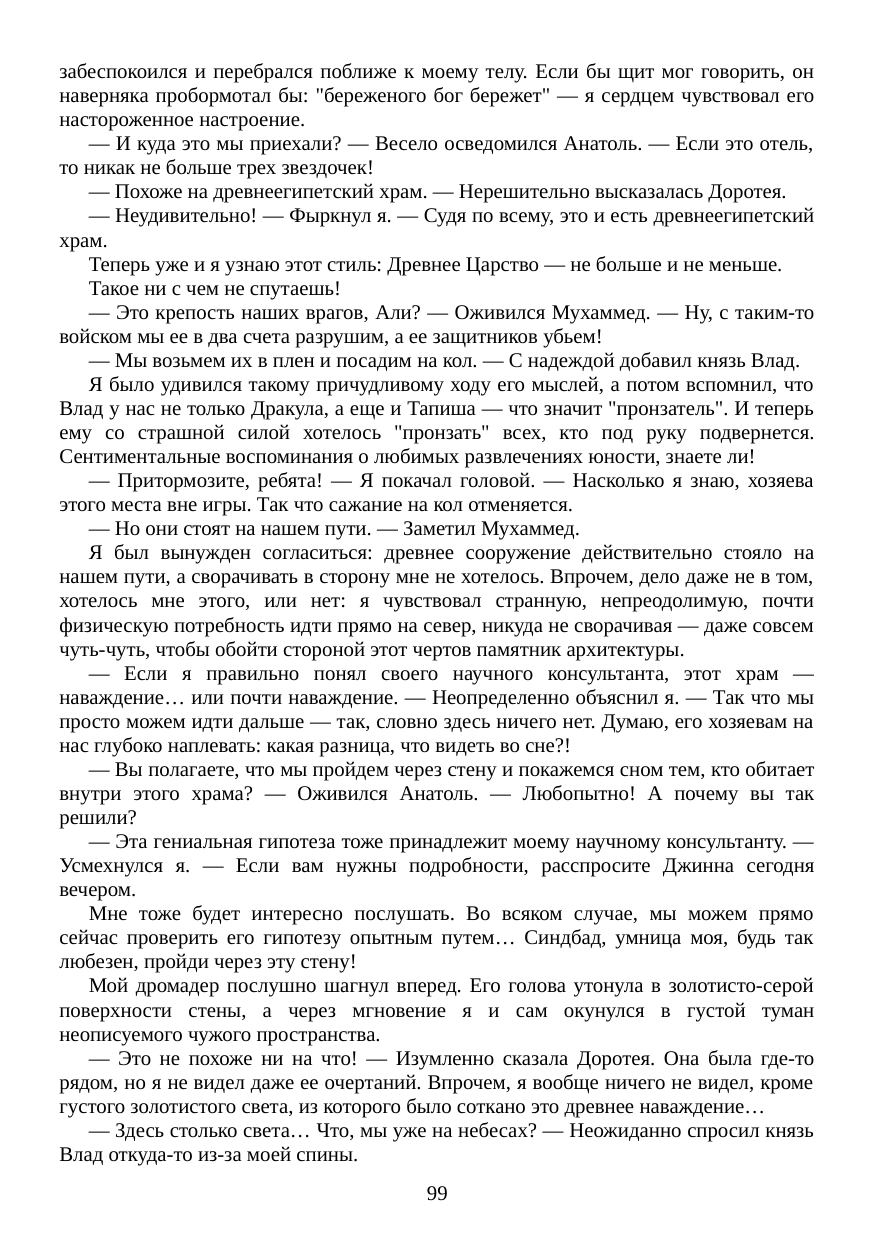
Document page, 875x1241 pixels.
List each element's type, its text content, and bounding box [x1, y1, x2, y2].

text — Похоже на древнеегипетский храм. — Нерешительно высказалась Доротея. [59, 179, 815, 203]
text Мой дромадер послушно шагнул вперед. Его голова утонула в золотисто-серой поверхности стены, а через мгновение я и сам окунулся в густой туман неописуемого чужого пространства. [59, 973, 815, 1046]
text Такое ни с чем не спутаешь! [59, 276, 815, 300]
text — Притормозите, ребята! — Я покачал головой. — Насколько я знаю, хозяева этого места вне игры. Так что сажание на кол отменяется. [59, 468, 815, 516]
text Мне тоже будет интересно послушать. Во всяком случае, мы можем прямо сейчас проверить его гипотезу опытным путем… Синдбад, умница моя, будь так любезен, пройди через эту стену! [59, 901, 815, 973]
text — Эта гениальная гипотеза тоже принадлежит моему научному консультанту. — Усмехнулся я. — Если вам нужны подробности, расспросите Джинна сегодня вечером. [59, 829, 815, 901]
text — И куда это мы приехали? — Весело осведомился Анатоль. — Если это отель, то никак не больше трех звездочек! [59, 131, 815, 179]
text Я был вынужден согласиться: древнее сооружение действительно стояло на нашем пути, а сворачивать в сторону мне не хотелось. Впрочем, дело даже не в том, хотелось мне этого, или нет: я чувствовал странную, непреодолимую, почти физическую потребность идти прямо на север, никуда не сворачивая — даже совсем чуть-чуть, чтобы обойти стороной этот чертов памятник архитектуры. [59, 540, 815, 661]
text забеспокоился и перебрался поближе к моему телу. Если бы щит мог говорить, он наверняка пробормотал бы: "береженого бог бережет" — я сердцем чувствовал его настороженное настроение. [59, 59, 815, 131]
text — Но они стоят на нашем пути. — Заметил Мухаммед. [59, 516, 815, 540]
text — Если я правильно понял своего научного консультанта, этот храм — наваждение… или почти наваждение. — Неопределенно объяснил я. — Так что мы просто можем идти дальше — так, словно здесь ничего нет. Думаю, его хозяевам на нас глубоко наплевать: какая разница, что видеть во сне?! [59, 661, 815, 757]
text — Неудивительно! — Фыркнул я. — Судя по всему, это и есть древнеегипетский храм. [59, 203, 815, 252]
text Я было удивился такому причудливому ходу его мыслей, а потом вспомнил, что Влад у нас не только Дракула, а еще и Тапиша — что значит "пронзатель". И теперь ему со страшной силой хотелось "пронзать" всех, кто под руку подвернется. Сентиментальные воспоминания о любимых развлечениях юности, знаете ли! [59, 372, 815, 468]
text Теперь уже и я узнаю этот стиль: Древнее Царство — не больше и не меньше. [59, 252, 815, 276]
text — Здесь столько света… Что, мы уже на небесах? — Неожиданно спросил князь Влад откуда-то из-за моей спины. [59, 1118, 815, 1166]
text — Это не похоже ни на что! — Изумленно сказала Доротея. Она была где-то рядом, но я не видел даже ее очертаний. Впрочем, я вообще ничего не видел, кроме густого золотистого света, из которого было соткано это древнее наваждение… [59, 1046, 815, 1118]
text — Вы полагаете, что мы пройдем через стену и покажемся сном тем, кто обитает внутри этого храма? — Оживился Анатоль. — Любопытно! А почему вы так решили? [59, 757, 815, 829]
text — Мы возьмем их в плен и посадим на кол. — С надеждой добавил князь Влад. [59, 348, 815, 372]
text — Это крепость наших врагов, Али? — Оживился Мухаммед. — Ну, с таким-то войском мы ее в два счета разрушим, а ее защитников убьем! [59, 300, 815, 348]
